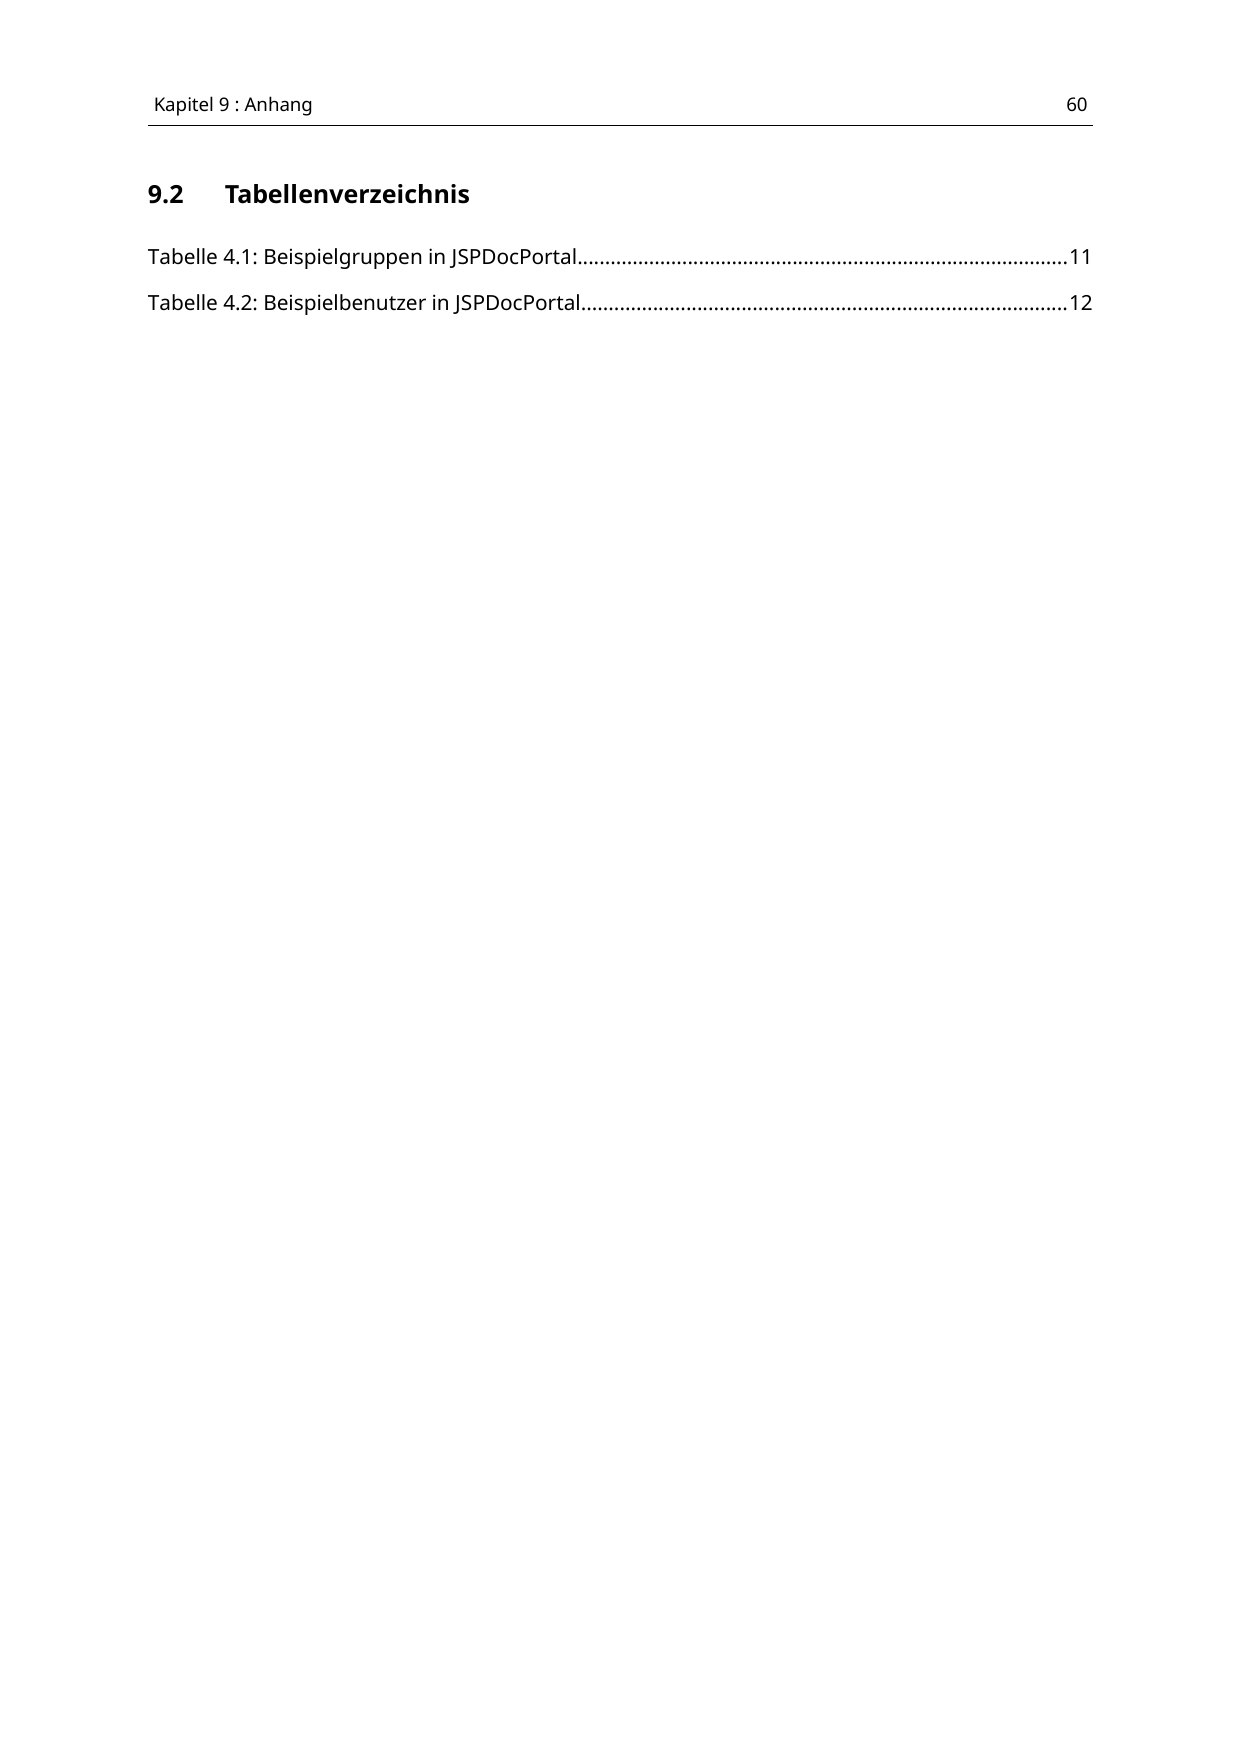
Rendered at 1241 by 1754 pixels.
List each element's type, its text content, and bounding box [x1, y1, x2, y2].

subtitle Tabellenverzeichnis [148, 177, 1092, 211]
text Tabelle 4.1: Beispielgruppen in JSPDocPortal 11 [148, 242, 1092, 270]
text Tabelle 4.2: Beispielbenutzer in JSPDocPortal 12 [148, 288, 1092, 317]
